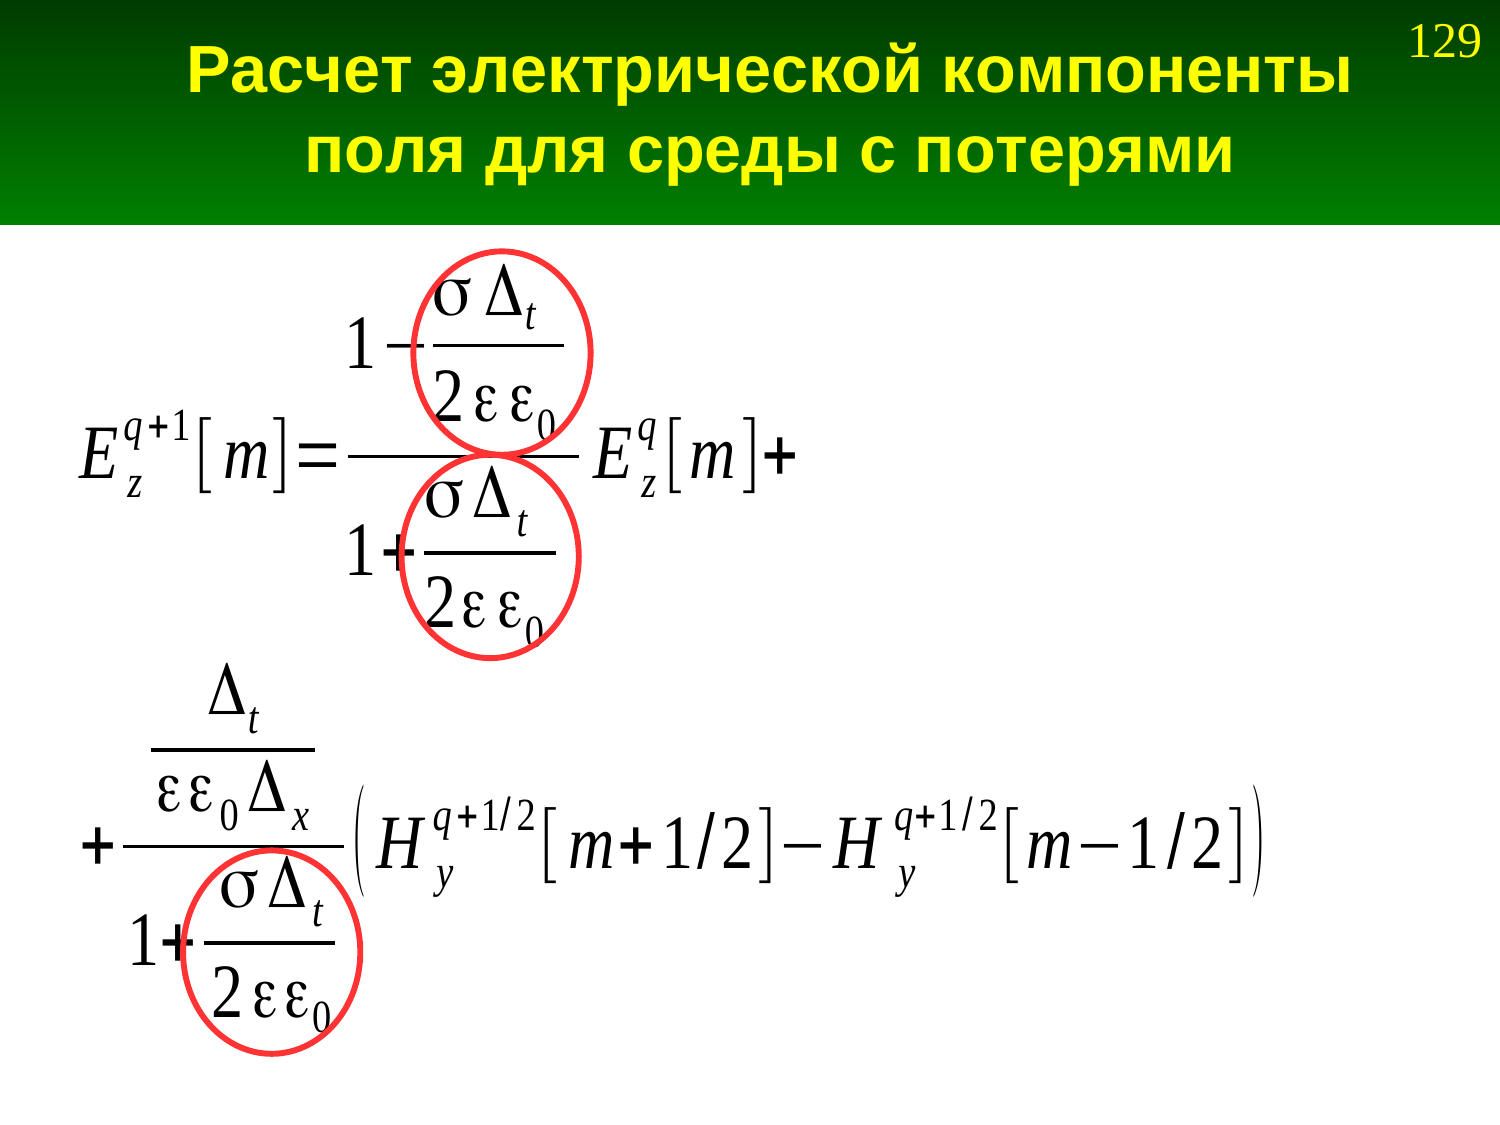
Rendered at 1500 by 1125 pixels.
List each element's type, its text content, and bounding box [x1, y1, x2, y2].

chart [417, 257, 587, 451]
chart [187, 854, 357, 1045]
chart [405, 458, 575, 655]
chart [59, 257, 1279, 1045]
title Расчет электрической компоненты поля для среды с потерями [100, 7, 1441, 204]
